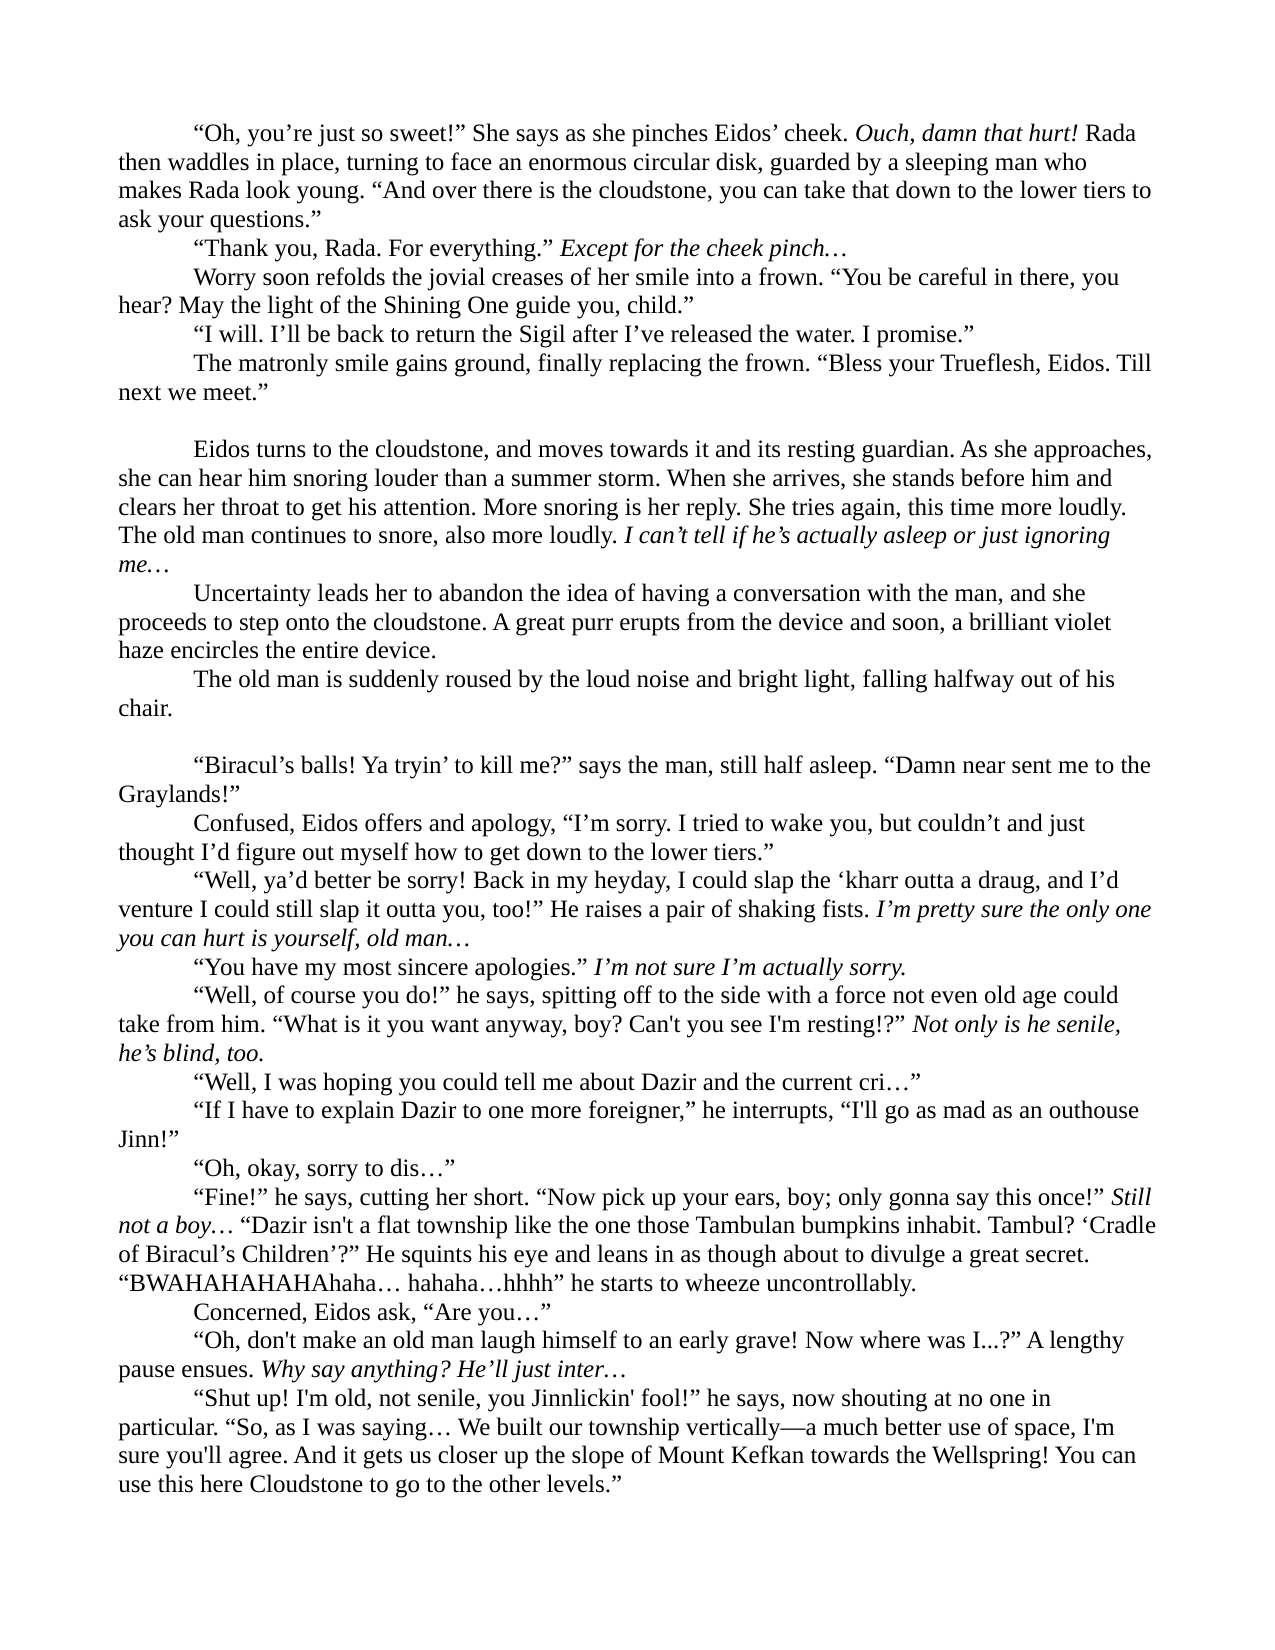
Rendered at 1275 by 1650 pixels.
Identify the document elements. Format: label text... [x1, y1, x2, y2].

text Confused, Eidos offers and apology, “I’m sorry. I tried to wake you, but couldn’t and just thought I’d figure out myself how to get down to the lower tiers.” [118, 808, 1157, 866]
text “Thank you, Rada. For everything.” Except for the cheek pinch… [118, 233, 1157, 262]
text Concerned, Eidos ask, “Are you…” [118, 1297, 1157, 1326]
text “Well, ya’d better be sorry! Back in my heyday, I could slap the ‘kharr outta a draug, and I’d venture I could still slap it outta you, too!” He raises a pair of shaking fists. I’m pretty sure the only one you can hurt is yourself, old man… [118, 866, 1157, 952]
text “I will. I’ll be back to return the Sigil after I’ve released the water. I promise.” [118, 319, 1157, 348]
text “Oh, okay, sorry to dis…” [118, 1153, 1157, 1182]
text “You have my most sincere apologies.” I’m not sure I’m actually sorry. [118, 952, 1157, 981]
text “If I have to explain Dazir to one more foreigner,” he interrupts, “I'll go as mad as an outhouse Jinn!” [118, 1096, 1157, 1153]
text Uncertainty leads her to abandon the idea of having a conversation with the man, and she proceeds to step onto the cloudstone. A great purr erupts from the device and soon, a brilliant violet haze encircles the entire device. [118, 578, 1157, 664]
text “Fine!” he says, cutting her short. “Now pick up your ears, boy; only gonna say this once!” Still not a boy… “Dazir isn't a flat township like the one those Tambulan bumpkins inhabit. Tambul? ‘Cradle of Biracul’s Children’?” He squints his eye and leans in as though about to divulge a great secret. “BWAHAHAHAHAhaha… hahaha…hhhh” he starts to wheeze uncontrollably. [118, 1182, 1157, 1297]
text “Biracul’s balls! Ya tryin’ to kill me?” says the man, still half asleep. “Damn near sent me to the Graylands!” [118, 751, 1157, 808]
text “Well, of course you do!” he says, spitting off to the side with a force not even old age could take from him. “What is it you want anyway, boy? Can't you see I'm resting!?” Not only is he senile, he’s blind, too. [118, 981, 1157, 1067]
text “Oh, don't make an old man laugh himself to an early grave! Now where was I...?” A lengthy pause ensues. Why say anything? He’ll just inter… [118, 1326, 1157, 1383]
text The old man is suddenly roused by the loud noise and bright light, falling halfway out of his chair. [118, 664, 1157, 722]
text “Oh, you’re just so sweet!” She says as she pinches Eidos’ cheek. Ouch, damn that hurt! Rada then waddles in place, turning to face an enormous circular disk, guarded by a sleeping man who makes Rada look young. “And over there is the cloudstone, you can take that down to the lower tiers to ask your questions.” [118, 118, 1157, 233]
text “Shut up! I'm old, not senile, you Jinnlickin' fool!” he says, now shouting at no one in particular. “So, as I was saying… We built our township vertically—a much better use of space, I'm sure you'll agree. And it gets us closer up the slope of Mount Kefkan towards the Wellspring! You can use this here Cloudstone to go to the other levels.” [118, 1383, 1157, 1498]
text The matronly smile gains ground, finally replacing the frown. “Bless your Trueflesh, Eidos. Till next we meet.” [118, 348, 1157, 406]
text Eidos turns to the cloudstone, and moves towards it and its resting guardian. As she approaches, she can hear him snoring louder than a summer storm. When she arrives, she stands before him and clears her throat to get his attention. More snoring is her reply. She tries again, this time more loudly. The old man continues to snore, also more loudly. I can’t tell if he’s actually asleep or just ignoring me… [118, 434, 1157, 578]
text “Well, I was hoping you could tell me about Dazir and the current cri…” [118, 1067, 1157, 1096]
text Worry soon refolds the jovial creases of her smile into a frown. “You be careful in there, you hear? May the light of the Shining One guide you, child.” [118, 262, 1157, 319]
